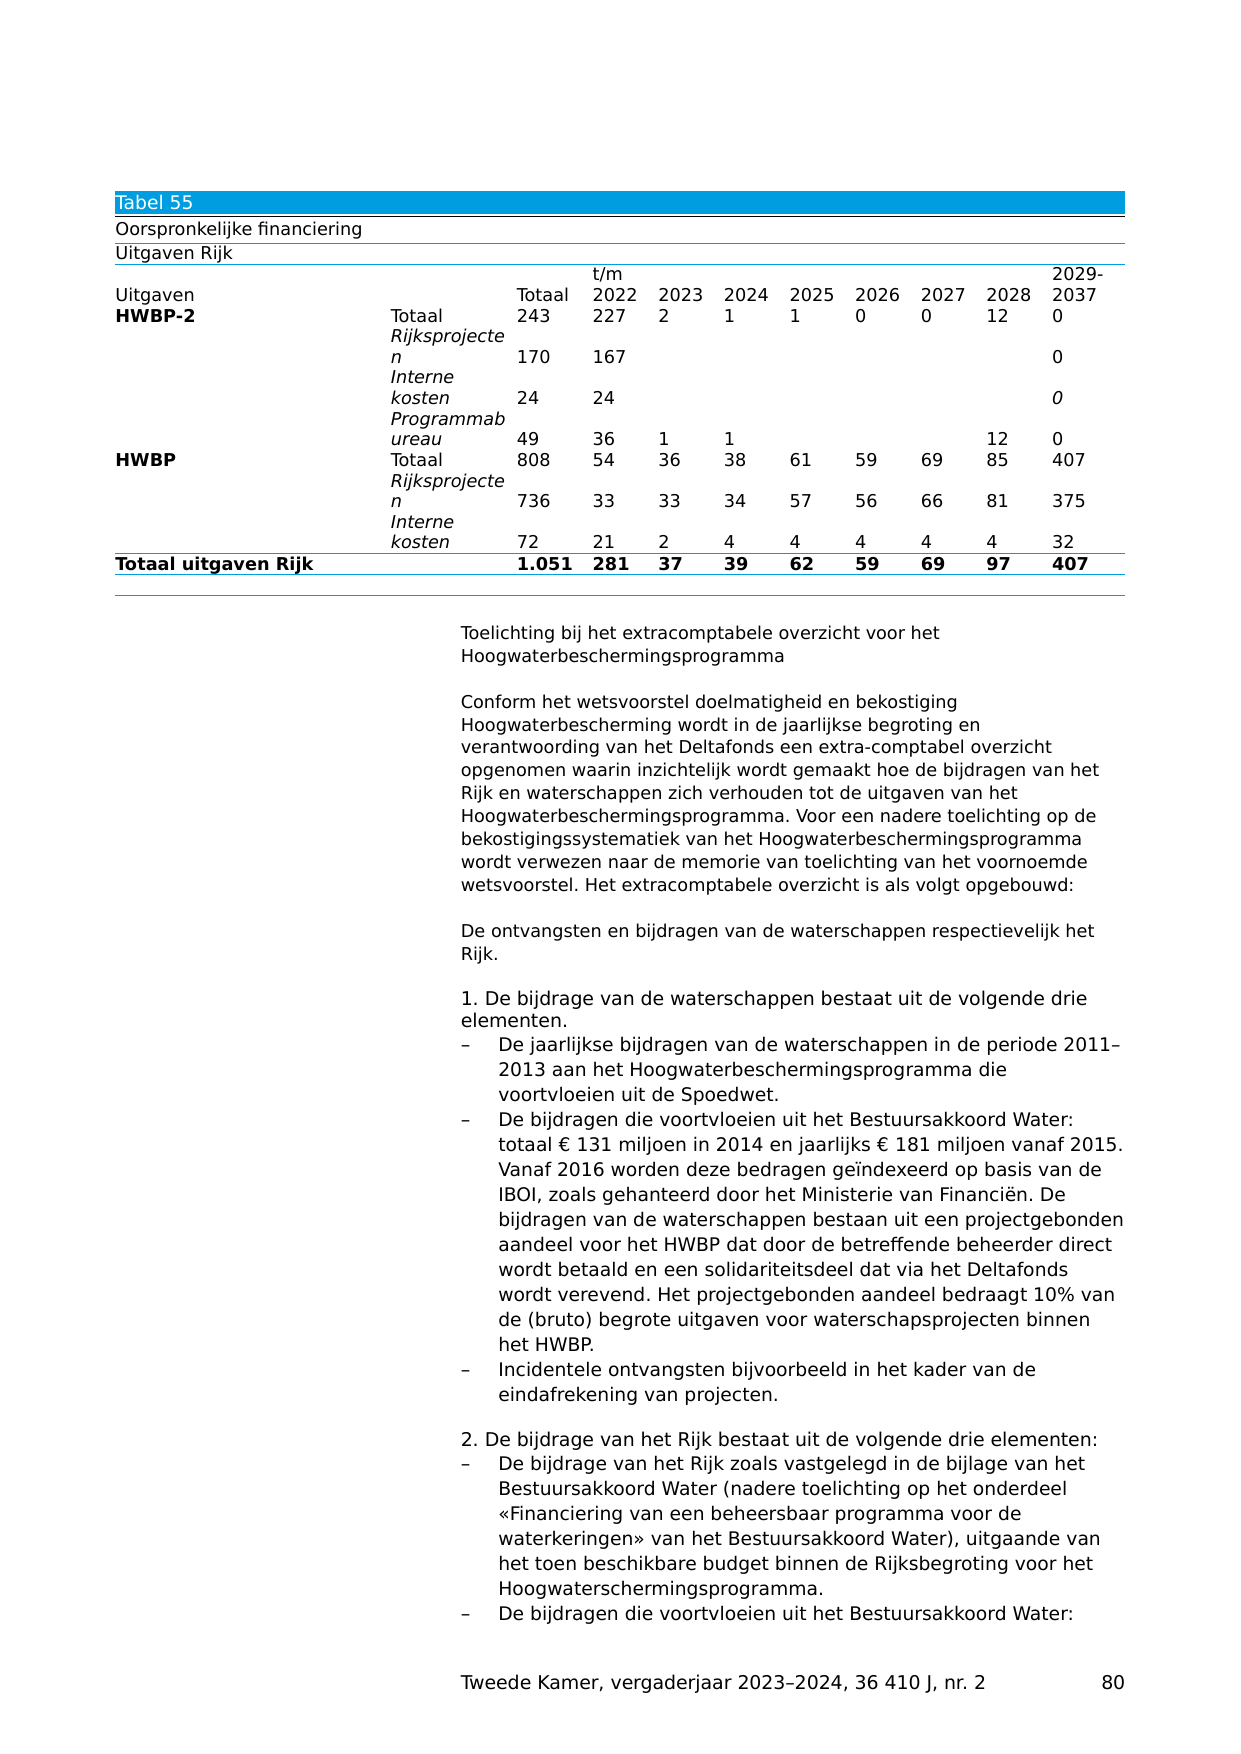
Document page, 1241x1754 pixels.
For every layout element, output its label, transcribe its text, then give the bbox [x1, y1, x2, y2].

table_cell [590, 244, 655, 264]
table_cell [655, 326, 721, 367]
table_cell 39 [721, 554, 786, 574]
table_cell 2 [655, 512, 721, 553]
table_cell Uitgaven [115, 265, 388, 306]
table_cell 24 [514, 368, 589, 409]
table_cell 2029-2037 [1049, 265, 1125, 306]
table_cell 24 [590, 368, 655, 409]
table_cell 37 [655, 554, 721, 574]
table_cell 0 [1049, 326, 1125, 367]
table_cell 1 [721, 306, 786, 326]
table_cell 21 [590, 512, 655, 553]
table_cell [786, 244, 852, 264]
table_cell 0 [1049, 368, 1125, 409]
table_cell 4 [721, 512, 786, 553]
table_cell 2025 [786, 265, 852, 306]
table_cell 2 [655, 306, 721, 326]
table_cell 66 [918, 471, 983, 512]
table_cell 1 [655, 409, 721, 450]
table_cell 170 [514, 326, 589, 367]
table_cell [918, 368, 983, 409]
text 2. De bijdrage van het Rijk bestaat uit de volgende drie elementen: [461, 1428, 1125, 1451]
text Toelichting bij het extracomptabele overzicht voor het Hoogwaterbeschermingsprogramma [461, 621, 1125, 667]
table_cell Interne kosten [388, 512, 514, 553]
table_cell [514, 217, 589, 243]
table_cell Totaal [388, 306, 514, 326]
table_cell 407 [1049, 554, 1125, 574]
table_cell 0 [1049, 409, 1125, 450]
table_cell 407 [1049, 450, 1125, 471]
table_cell 1 [786, 306, 852, 326]
table_cell [918, 409, 983, 450]
table_cell 33 [590, 471, 655, 512]
table_cell [388, 217, 514, 243]
table_cell [1049, 244, 1125, 264]
table_cell 61 [786, 450, 852, 471]
table_cell [115, 409, 388, 450]
table_cell 167 [590, 326, 655, 367]
table_cell [852, 409, 918, 450]
table_cell [115, 575, 388, 595]
table_cell 4 [852, 512, 918, 553]
table_cell t/m 2022 [590, 265, 655, 306]
table_cell 69 [918, 554, 983, 574]
table_cell 97 [983, 554, 1049, 574]
table_cell [388, 554, 514, 574]
list De bijdragen die voortvloeien uit het Bestuursakkoord Water: [461, 1601, 1125, 1626]
table_cell 2024 [721, 265, 786, 306]
table_cell 4 [786, 512, 852, 553]
table_cell 0 [918, 306, 983, 326]
table_cell 12 [983, 306, 1049, 326]
table_cell 281 [590, 554, 655, 574]
list Incidentele ontvangsten bijvoorbeeld in het kader van de eindafrekening van projecten. [461, 1357, 1125, 1407]
table_cell [852, 217, 918, 243]
table_cell Oorspronkelijke financiering [115, 217, 388, 243]
table_cell Rijksprojecten [388, 326, 514, 367]
table_cell 12 [983, 409, 1049, 450]
table_cell 0 [852, 306, 918, 326]
table_cell [1049, 217, 1125, 243]
table_cell 81 [983, 471, 1049, 512]
table_cell HWBP-2 [115, 306, 388, 326]
table_cell Rijksprojecten [388, 471, 514, 512]
table_cell [983, 244, 1049, 264]
table_cell [655, 217, 721, 243]
table_cell [786, 368, 852, 409]
table_cell [983, 368, 1049, 409]
table_cell 1.051 [514, 554, 589, 574]
table_cell [786, 217, 852, 243]
table_cell 736 [514, 471, 589, 512]
table_cell 2026 [852, 265, 918, 306]
table_cell 62 [786, 554, 852, 574]
table_cell [852, 326, 918, 367]
table_cell [655, 368, 721, 409]
table_cell [786, 326, 852, 367]
table_cell [721, 217, 786, 243]
table_cell [590, 217, 655, 243]
table_cell [115, 512, 388, 553]
table_cell [918, 244, 983, 264]
table_cell Totaal [514, 265, 589, 306]
table_cell 59 [852, 554, 918, 574]
table_cell [721, 575, 786, 595]
table_cell [786, 409, 852, 450]
table_cell [983, 326, 1049, 367]
text 1. De bijdrage van de waterschappen bestaat uit de volgende drie elementen. [461, 988, 1125, 1032]
table_cell Totaal uitgaven Rijk [115, 554, 388, 574]
table_cell [918, 575, 983, 595]
table_cell [852, 244, 918, 264]
table_cell 72 [514, 512, 589, 553]
table_cell 69 [918, 450, 983, 471]
table_cell [115, 471, 388, 512]
table_cell 1 [721, 409, 786, 450]
table_cell [590, 575, 655, 595]
table_cell [388, 244, 514, 264]
table_cell Uitgaven Rijk [115, 244, 388, 264]
table_cell [721, 244, 786, 264]
table_cell 0 [1049, 306, 1125, 326]
table_cell 36 [590, 409, 655, 450]
table_cell [852, 368, 918, 409]
table_cell [721, 368, 786, 409]
table_cell Totaal [388, 450, 514, 471]
table_cell 375 [1049, 471, 1125, 512]
table_cell Programmabureau [388, 409, 514, 450]
table_cell 32 [1049, 512, 1125, 553]
table_cell 4 [918, 512, 983, 553]
table_cell [852, 575, 918, 595]
table_cell [983, 217, 1049, 243]
table_cell 4 [983, 512, 1049, 553]
table_cell [115, 326, 388, 367]
table_cell 56 [852, 471, 918, 512]
table_cell 2028 [983, 265, 1049, 306]
table_cell [514, 244, 589, 264]
list De bijdragen die voortvloeien uit het Bestuursakkoord Water: totaal € 131 miljoen in 2014 en jaarlijks € 181 miljoen vanaf 2015. Vanaf 2016 worden deze bedragen geïndexeerd op basis van de IBOI, zoals gehanteerd door het Ministerie van Financiën. De bijdragen van de waterschappen bestaan uit een projectgebonden aandeel voor het HWBP dat door de betreffende beheerder direct wordt betaald en een solidariteitsdeel dat via het Deltafonds wordt verevend. Het projectgebonden aandeel bedraagt 10% van de (bruto) begrote uitgaven voor waterschapsprojecten binnen het HWBP. [461, 1107, 1125, 1357]
table_cell 2023 [655, 265, 721, 306]
table_cell [514, 575, 589, 595]
table_cell [655, 575, 721, 595]
table_cell 85 [983, 450, 1049, 471]
table_cell [655, 244, 721, 264]
table_cell 49 [514, 409, 589, 450]
table_cell 227 [590, 306, 655, 326]
table_cell HWBP [115, 450, 388, 471]
table_cell [1049, 575, 1125, 595]
table_cell 243 [514, 306, 589, 326]
table_cell [918, 217, 983, 243]
text De ontvangsten en bijdragen van de waterschappen respectievelijk het Rijk. [461, 919, 1125, 965]
table_cell 2027 [918, 265, 983, 306]
table_cell [388, 265, 514, 306]
table_cell [918, 326, 983, 367]
table_cell 57 [786, 471, 852, 512]
table_cell 54 [590, 450, 655, 471]
list De jaarlijkse bijdragen van de waterschappen in de periode 2011–2013 aan het Hoogwaterbeschermingsprogramma die voortvloeien uit de Spoedwet. [461, 1032, 1125, 1107]
table_cell 36 [655, 450, 721, 471]
table_cell Interne kosten [388, 368, 514, 409]
table_cell 808 [514, 450, 589, 471]
table_cell [115, 368, 388, 409]
table_cell 59 [852, 450, 918, 471]
table_cell 33 [655, 471, 721, 512]
table_cell 34 [721, 471, 786, 512]
table_cell [786, 575, 852, 595]
table_cell [983, 575, 1049, 595]
list De bijdrage van het Rijk zoals vastgelegd in de bijlage van het Bestuursakkoord Water (nadere toelichting op het onderdeel «Financiering van een beheersbaar programma voor de waterkeringen» van het Bestuursakkoord Water), uitgaande van het toen beschikbare budget binnen de Rijksbegroting voor het Hoogwaterschermingsprogramma. [461, 1451, 1125, 1601]
table_cell [388, 575, 514, 595]
text Conform het wetsvoorstel doelmatigheid en bekostiging Hoogwaterbescherming wordt in de jaarlijkse begroting en verantwoording van het Deltafonds een extra-comptabel overzicht opgenomen waarin inzichtelijk wordt gemaakt hoe de bijdragen van het Rijk en waterschappen zich verhouden tot de uitgaven van het Hoogwaterbeschermingsprogramma. Voor een nadere toelichting op de bekostigingssystematiek van het Hoogwaterbeschermingsprogramma wordt verwezen naar de memorie van toelichting van het voornoemde wetsvoorstel. Het extracomptabele overzicht is als volgt opgebouwd: [461, 690, 1125, 896]
table_cell [721, 326, 786, 367]
table_cell 38 [721, 450, 786, 471]
